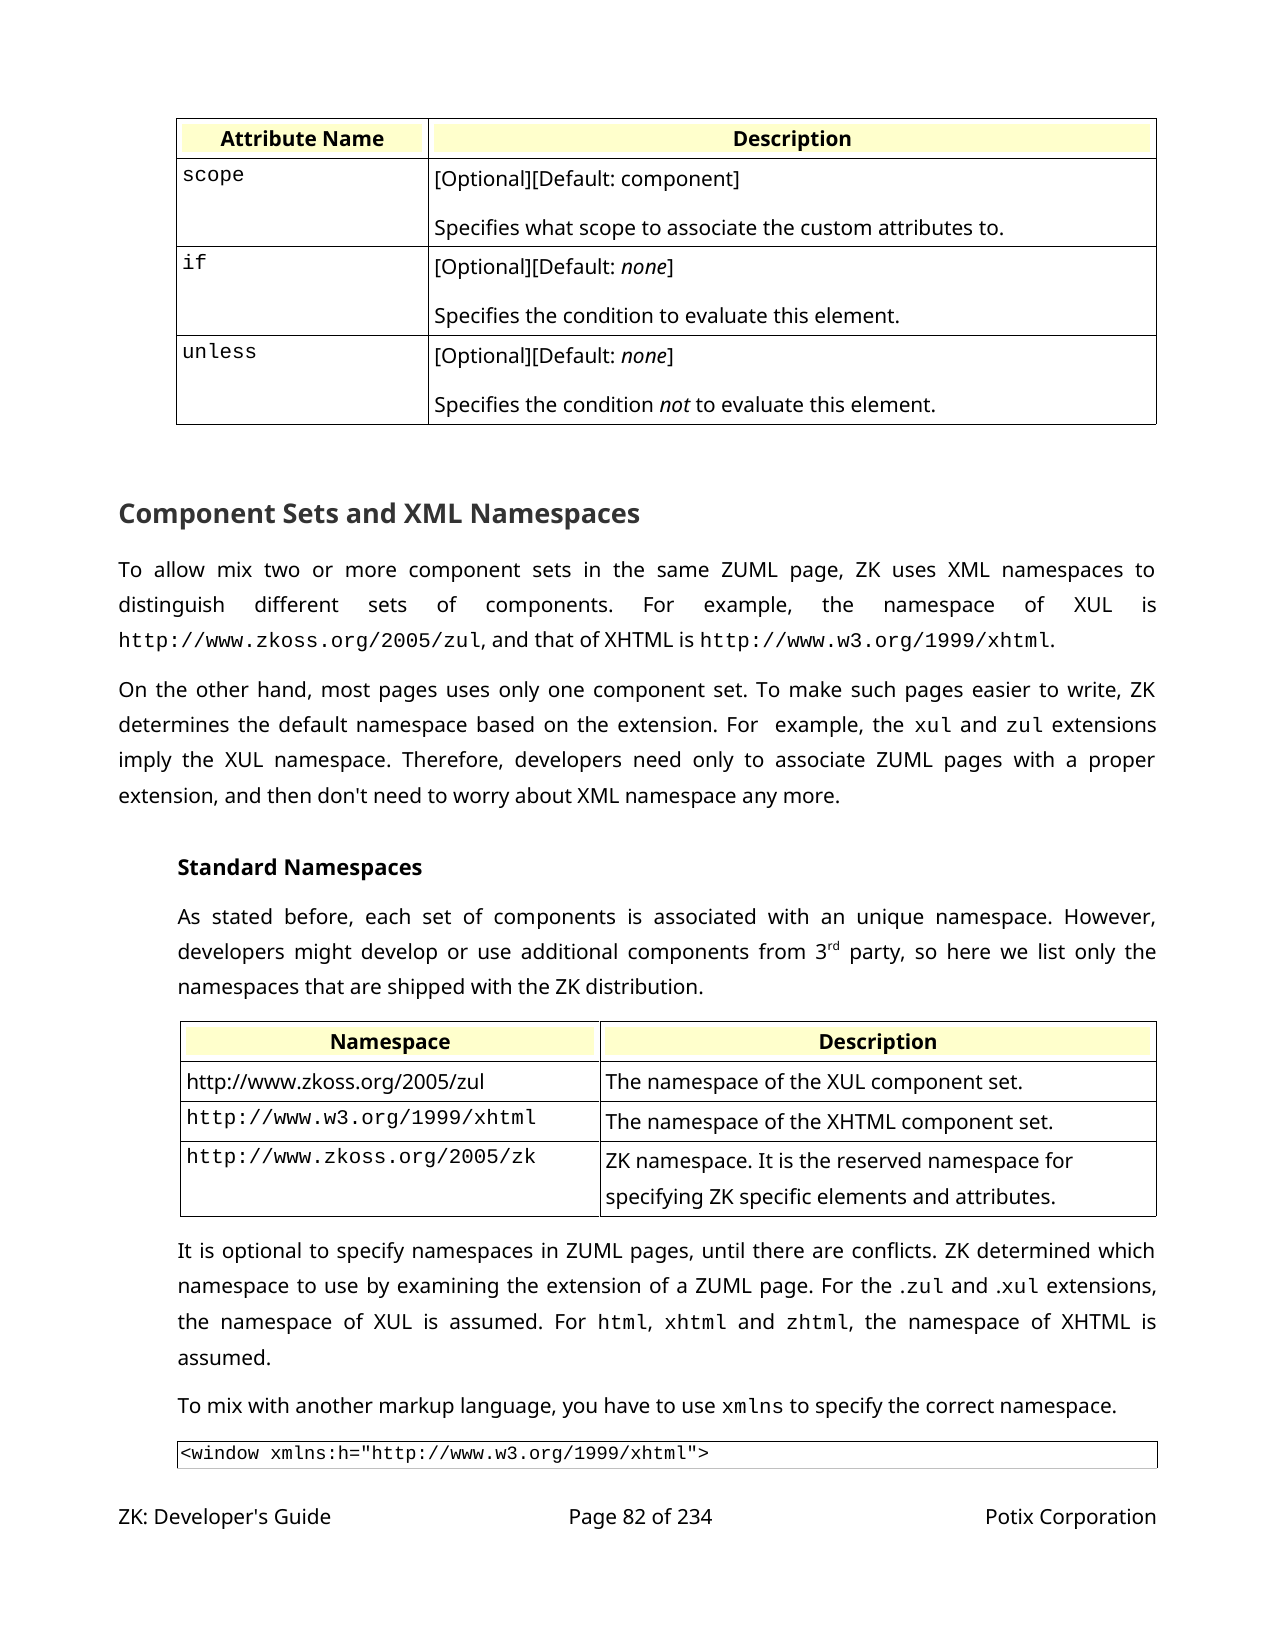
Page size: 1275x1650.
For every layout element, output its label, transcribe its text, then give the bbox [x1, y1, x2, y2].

text As stated before, each set of components is associated with an unique namespace. However, developers might develop or use additional components from 3rd party, so here we list only the namespaces that are shipped with the ZK distribution. [177, 902, 1157, 1001]
table_cell if [177, 247, 428, 335]
table_cell scope [177, 159, 428, 246]
table_cell [Optional][Default: component] Specifies what scope to associate the custom attributes to. [429, 159, 1156, 246]
table_header Description [601, 1022, 1156, 1061]
text To allow mix two or more component sets in the same ZUML page, ZK uses XML namespaces to distinguish different sets of components. For example, the namespace of XUL is http://www.zkoss.org/2005/zul, and that of XHTML is http://www.w3.org/1999/xhtml. [118, 555, 1157, 654]
table_cell http://www.w3.org/1999/xhtml [181, 1102, 599, 1141]
table_cell http://www.zkoss.org/2005/zk [181, 1142, 599, 1216]
subtitle Standard Namespaces [177, 851, 1157, 881]
table_cell http://www.zkoss.org/2005/zul [181, 1062, 599, 1101]
table_cell [Optional][Default: none] Specifies the condition not to evaluate this element. [429, 336, 1156, 424]
text On the other hand, most pages uses only one component set. To make such pages easier to write, ZK determines the default namespace based on the extension. For example, the xul and zul extensions imply the XUL namespace. Therefore, developers need only to associate ZUML pages with a proper extension, and then don't need to worry about XML namespace any more. [118, 675, 1157, 809]
text It is optional to specify namespaces in ZUML pages, until there are conflicts. ZK determined which namespace to use by examining the extension of a ZUML page. For the .zul and .xul extensions, the namespace of XUL is assumed. For html, xhtml and zhtml, the namespace of XHTML is assumed. [177, 1236, 1157, 1371]
table_cell [Optional][Default: none] Specifies the condition to evaluate this element. [429, 247, 1156, 335]
table_header Namespace [181, 1022, 599, 1061]
table_header Attribute Name [177, 119, 428, 158]
text To mix with another markup language, you have to use xmlns to specify the correct namespace. [177, 1392, 1157, 1420]
table_cell unless [177, 336, 428, 424]
text <window xmlns:h="http://www.w3.org/1999/xhtml"> [178, 1442, 1157, 1468]
subtitle Component Sets and XML Namespaces [118, 495, 1157, 532]
table_cell The namespace of the XHTML component set. [601, 1102, 1156, 1141]
table_header Description [429, 119, 1156, 158]
table_cell ZK namespace. It is the reserved namespace for specifying ZK specific elements and attributes. [601, 1142, 1156, 1216]
table_cell The namespace of the XUL component set. [601, 1062, 1156, 1101]
